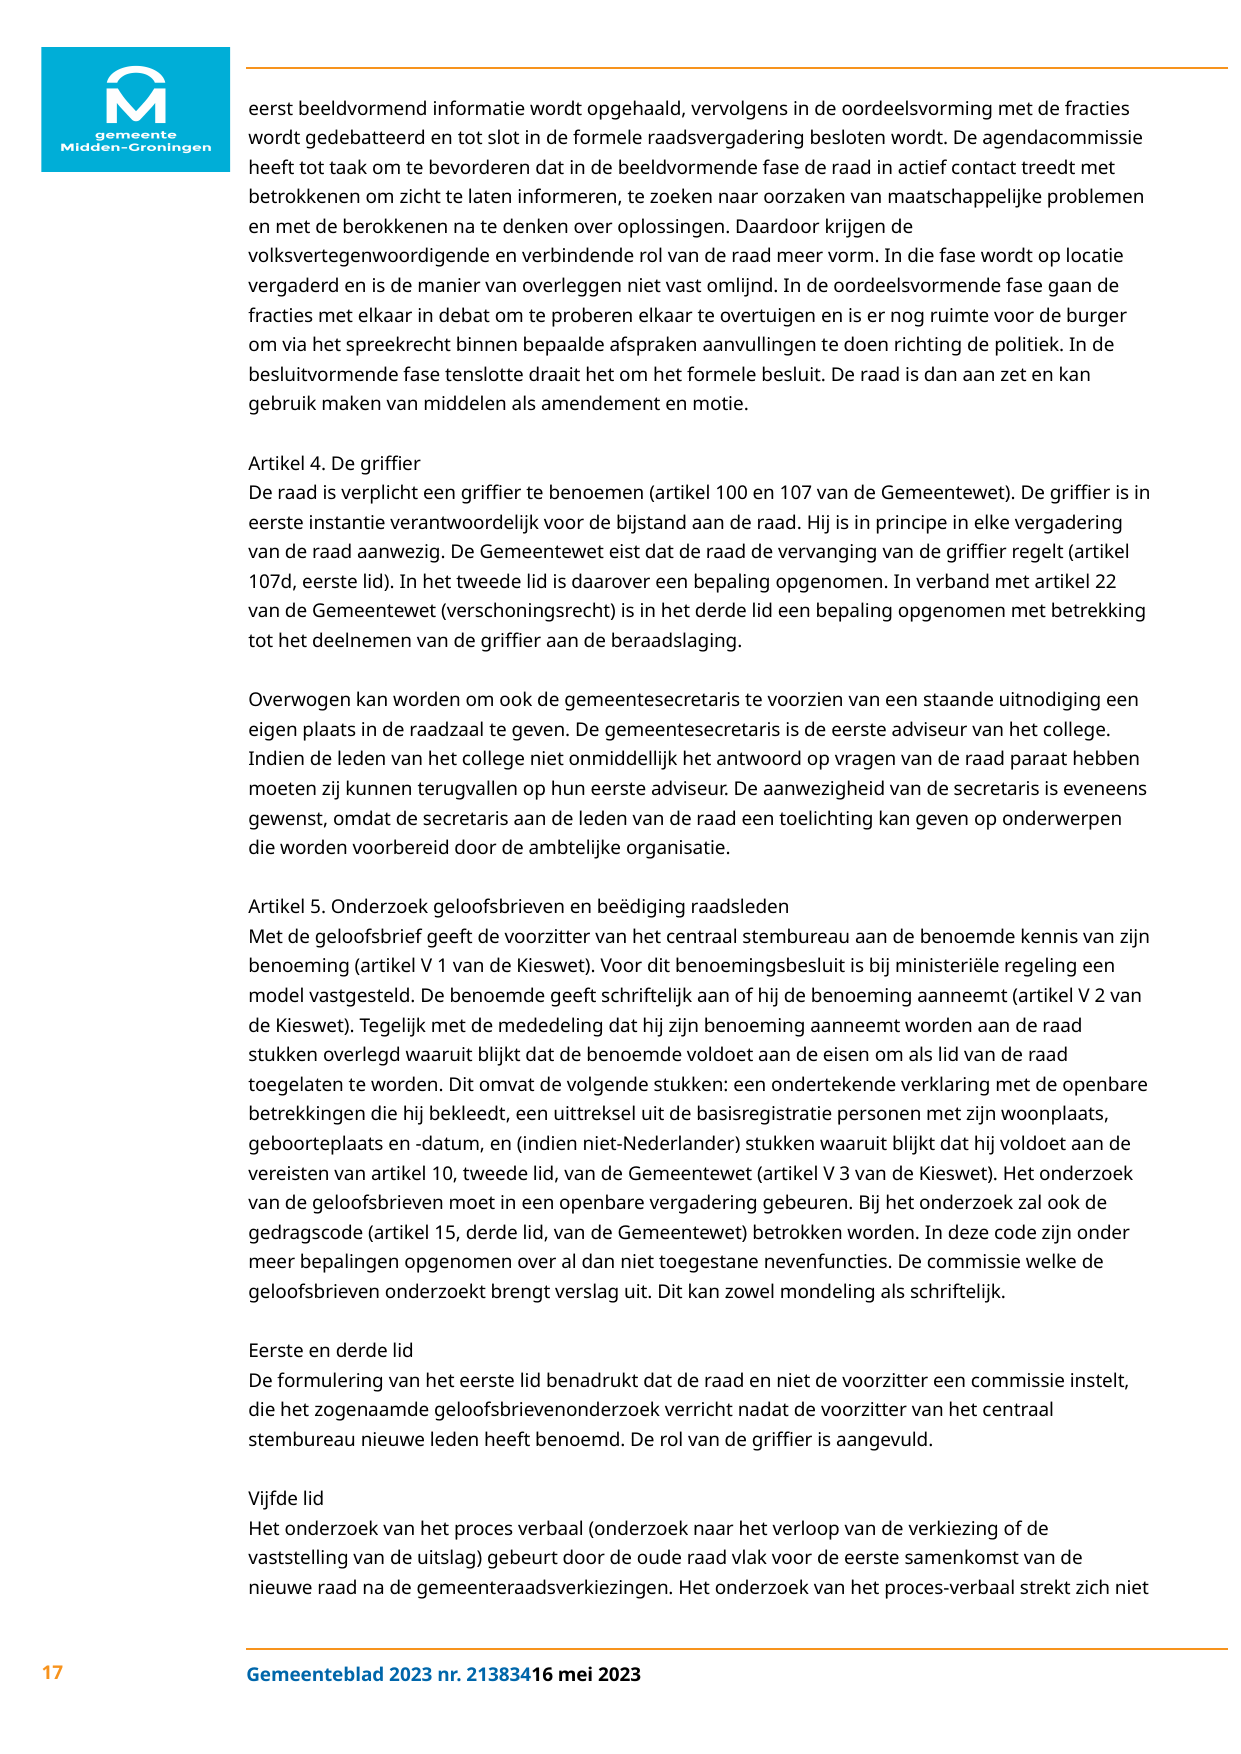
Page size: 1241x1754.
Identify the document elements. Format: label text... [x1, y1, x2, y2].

text Artikel 4. De griffier [248, 450, 1152, 476]
text Het onderzoek van het proces verbaal (onderzoek naar het verloop van de verkiezing of de vaststelling van de uitslag) gebeurt door de oude raad vlak voor de eerste samenkomst van de nieuwe raad na de gemeenteraadsverkiezingen. Het onderzoek van het proces-verbaal strekt zich niet [248, 1515, 1152, 1600]
text Eerste en derde lid [248, 1337, 1152, 1363]
text Overwogen kan worden om ook de gemeentesecretaris te voorzien van een staande uitnodiging een eigen plaats in de raadzaal te geven. De gemeentesecretaris is de eerste adviseur van het college. Indien de leden van het college niet onmiddellijk het antwoord op vragen van de raad paraat hebben moeten zij kunnen terugvallen op hun eerste adviseur. De aanwezigheid van de secretaris is eveneens gewenst, omdat de secretaris aan de leden van de raad een toelichting kan geven op onderwerpen die worden voorbereid door de ambtelijke organisatie. [248, 686, 1152, 860]
picture [184, 146, 190, 153]
text eerst beeldvormend informatie wordt opgehaald, vervolgens in de oordeelsvorming met de fracties wordt gedebatteerd en tot slot in de formele raadsvergadering besloten wordt. De agendacommissie heeft tot taak om te bevorderen dat in de beeldvormende fase de raad in actief contact treedt met betrokkenen om zicht te laten informeren, te zoeken naar oorzaken van maatschappelijke problemen en met de berokkenen na te denken over oplossingen. Daardoor krijgen de volksvertegenwoordigende en verbindende rol van de raad meer vorm. In die fase wordt op locatie vergaderd en is de manier van overleggen niet vast omlijnd. In de oordeelsvormende fase gaan de fracties met elkaar in debat om te proberen elkaar te overtuigen en is er nog ruimte voor de burger om via het spreekrecht binnen bepaalde afspraken aanvullingen te doen richting de politiek. In de besluitvormende fase tenslotte draait het om het formele besluit. De raad is dan aan zet en kan gebruik maken van middelen als amendement en motie. [248, 95, 1152, 416]
text De raad is verplicht een griffier te benoemen (artikel 100 en 107 van de Gemeentewet). De griffier is in eerste instantie verantwoordelijk voor de bijstand aan de raad. Hij is in principe in elke vergadering van de raad aanwezig. De Gemeentewet eist dat de raad de vervanging van de griffier regelt (artikel 107d, eerste lid). In het tweede lid is daarover een bepaling opgenomen. In verband met artikel 22 van de Gemeentewet (verschoningsrecht) is in het derde lid een bepaling opgenomen met betrekking tot het deelnemen van de griffier aan de beraadslaging. [248, 479, 1152, 653]
picture [108, 66, 164, 82]
text Artikel 5. Onderzoek geloofsbrieven en beëdiging raadsleden [248, 893, 1152, 919]
text De formulering van het eerste lid benadrukt dat de raad en niet de voorzitter een commissie instelt, die het zogenaamde geloofsbrievenonderzoek verricht nadat de voorzitter van het centraal stembureau nieuwe leden heeft benoemd. De rol van de griffier is aangevuld. [248, 1367, 1152, 1452]
picture [107, 89, 165, 122]
text Met de geloofsbrief geeft de voorzitter van het centraal stembureau aan de benoemde kennis van zijn benoeming (artikel V 1 van de Kieswet). Voor dit benoemingsbesluit is bij ministeriële regeling een model vastgesteld. De benoemde geeft schriftelijk aan of hij de benoeming aanneemt (artikel V 2 van de Kieswet). Tegelijk met de mededeling dat hij zijn benoeming aanneemt worden aan de raad stukken overlegd waaruit blijkt dat de benoemde voldoet aan de eisen om als lid van de raad toegelaten te worden. Dit omvat de volgende stukken: een ondertekende verklaring met de openbare betrekkingen die hij bekleedt, een uittreksel uit de basisregistratie personen met zijn woonplaats, geboorteplaats en -datum, en (indien niet-Nederlander) stukken waaruit blijkt dat hij voldoet aan de vereisten van artikel 10, tweede lid, van de Gemeentewet (artikel V 3 van de Kieswet). Het onderzoek van de geloofsbrieven moet in een openbare vergadering gebeuren. Bij het onderzoek zal ook de gedragscode (artikel 15, derde lid, van de Gemeentewet) betrokken worden. In deze code zijn onder meer bepalingen opgenomen over al dan niet toegestane nevenfuncties. De commissie welke de geloofsbrieven onderzoekt brengt verslag uit. Dit kan zowel mondeling als schriftelijk. [248, 923, 1152, 1304]
text Vijfde lid [248, 1485, 1152, 1511]
